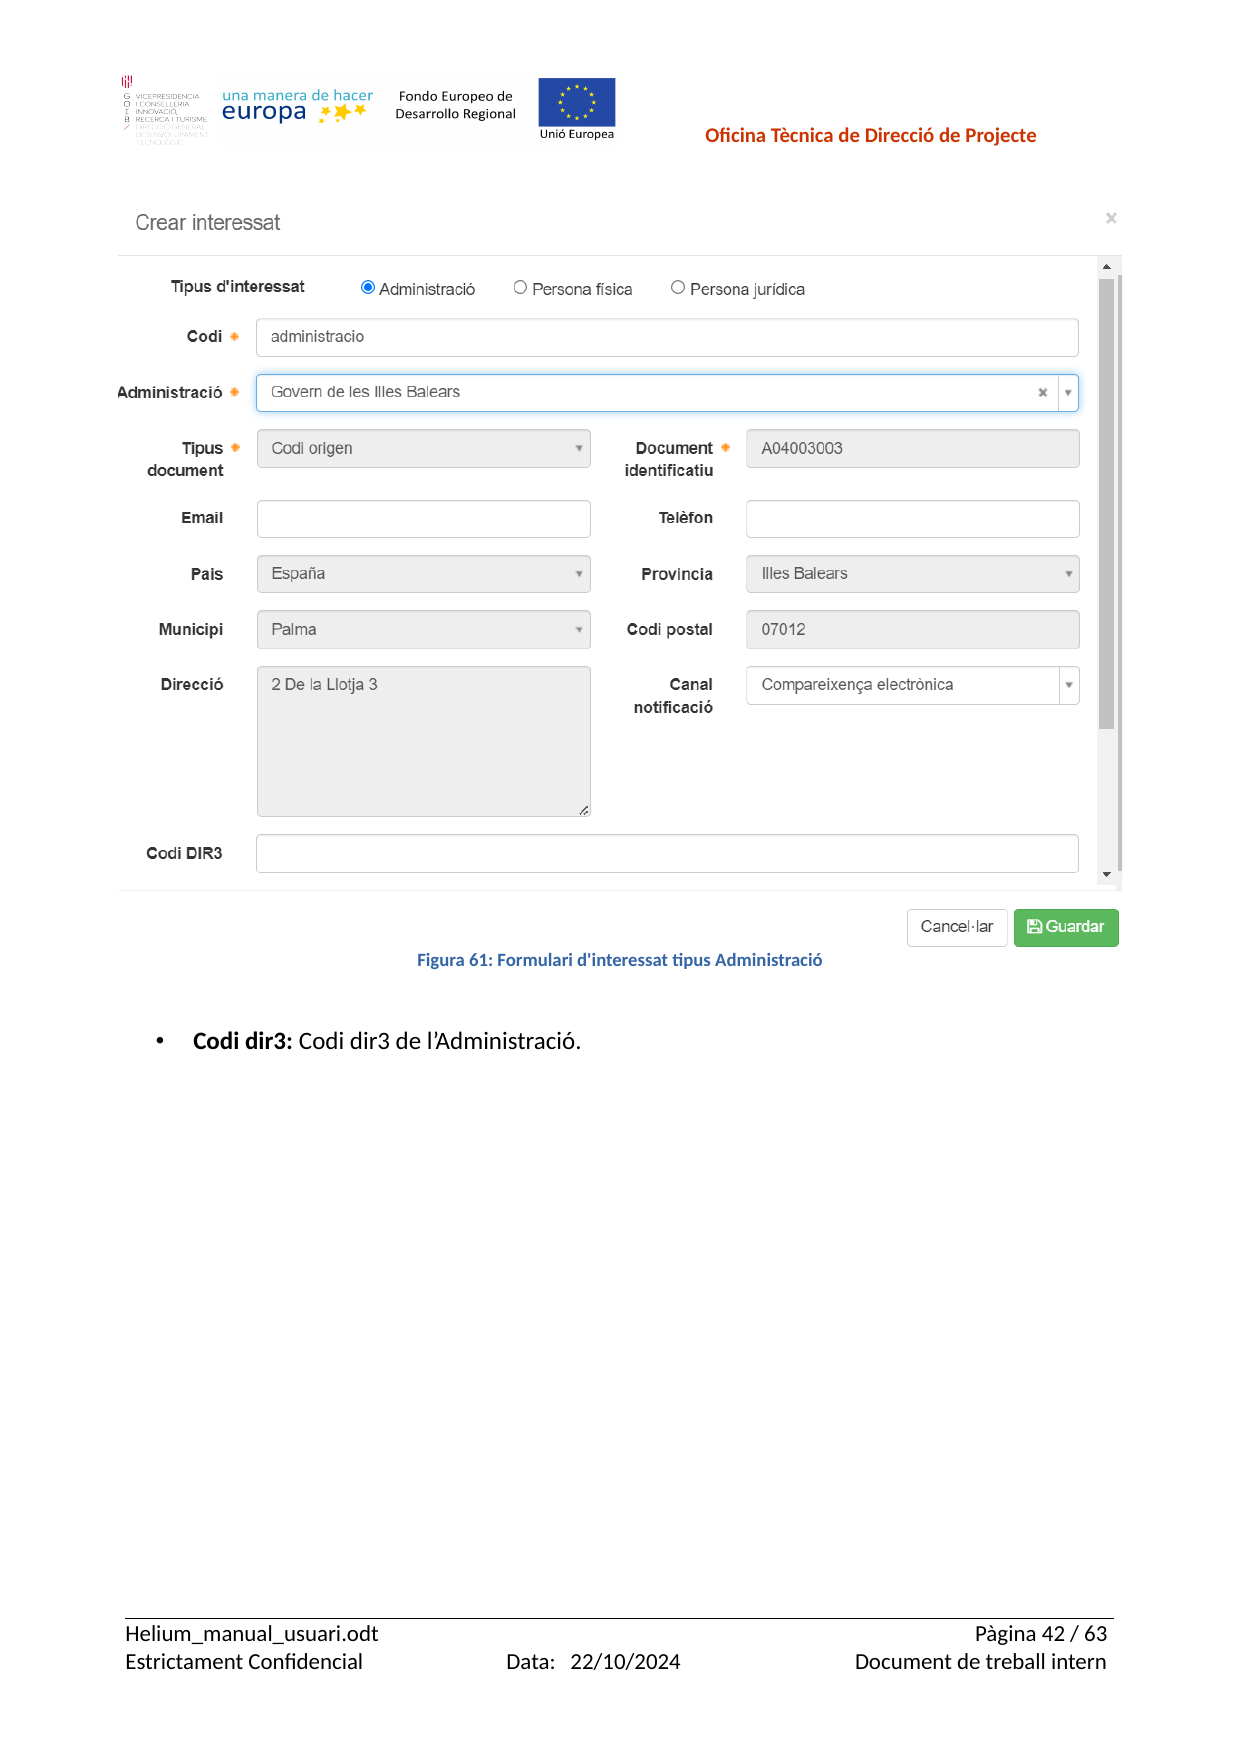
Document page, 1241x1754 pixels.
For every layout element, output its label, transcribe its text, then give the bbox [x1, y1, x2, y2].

list Codi dir3: Codi dir3 de l’Administració. [156, 1026, 1122, 1056]
picture [219, 73, 621, 147]
text Figura 61: Formulari d'interessat tipus Administració [118, 949, 1122, 971]
picture [118, 202, 1123, 949]
picture [118, 73, 213, 147]
